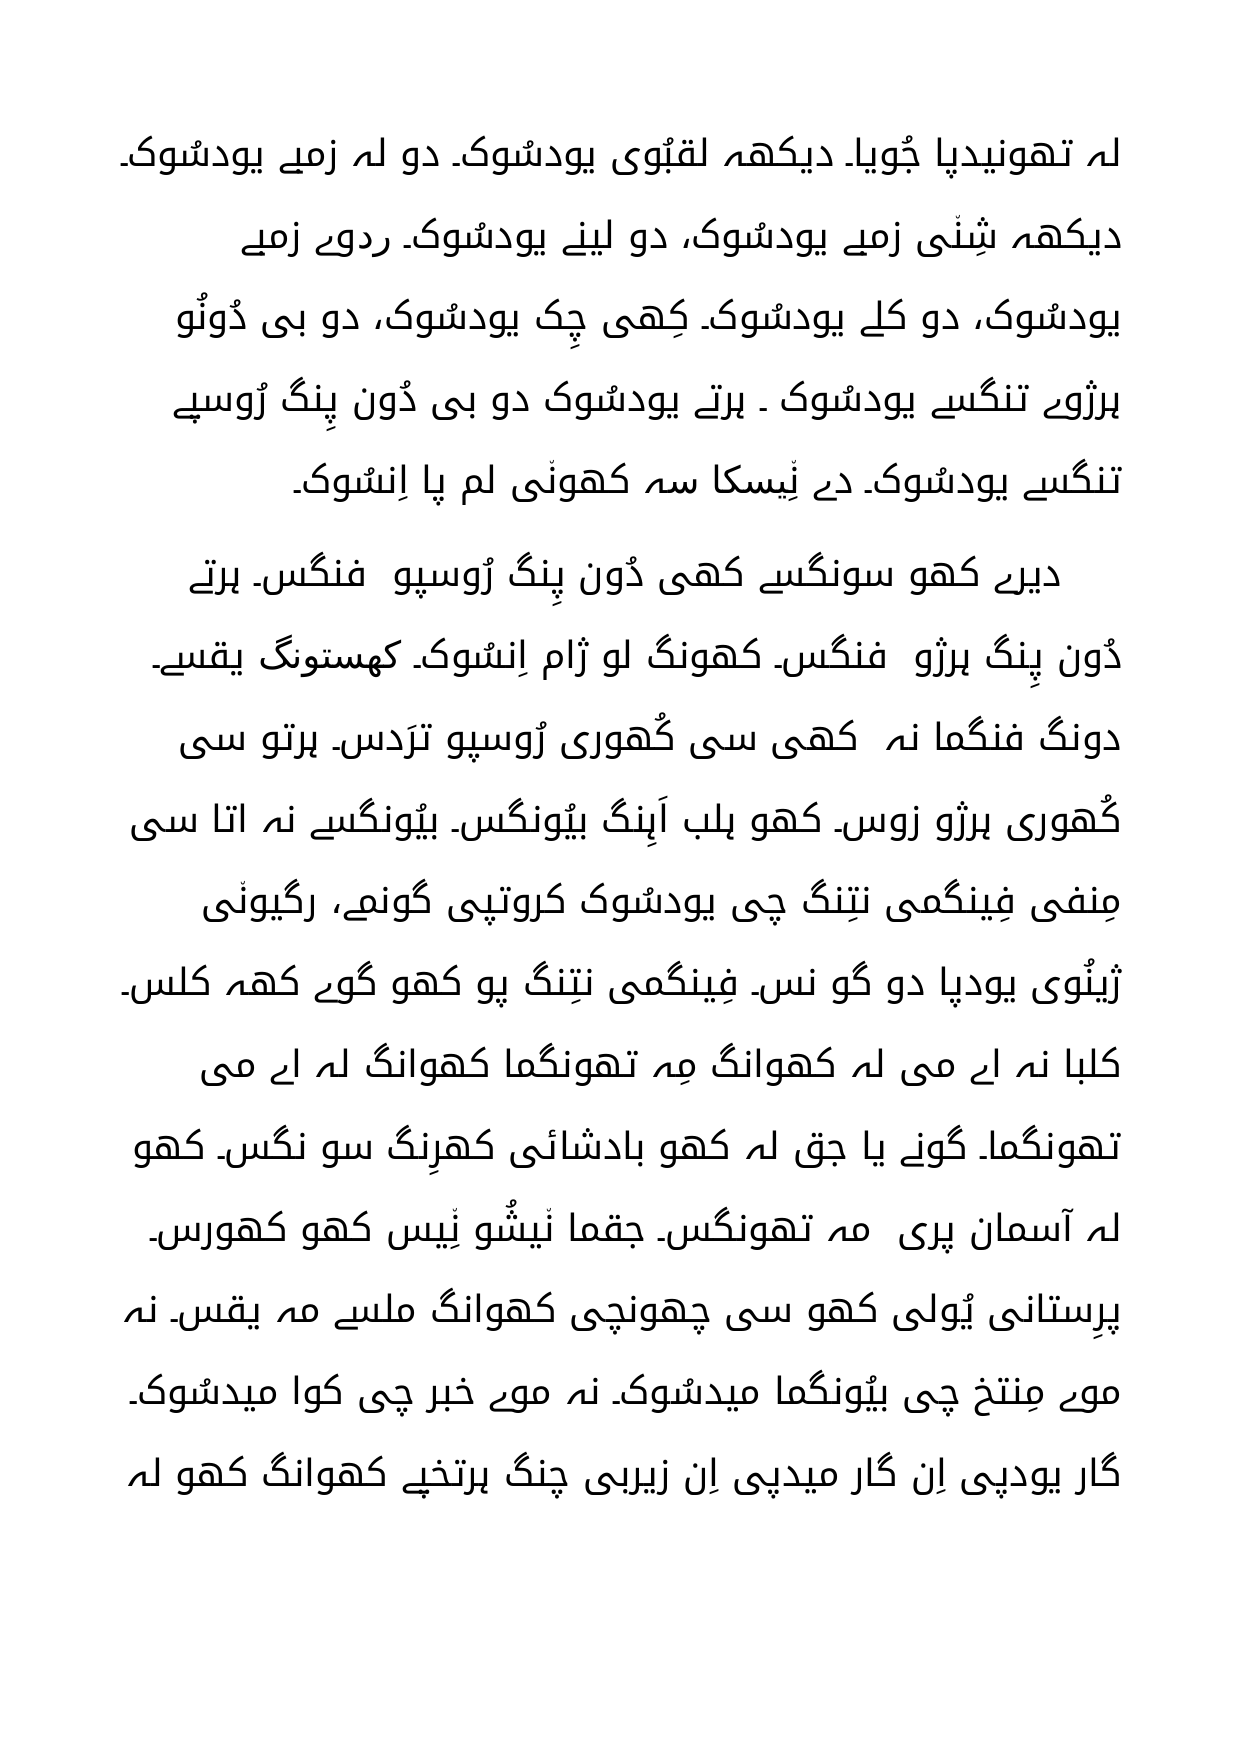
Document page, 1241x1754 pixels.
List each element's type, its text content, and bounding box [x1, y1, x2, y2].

text لہ تھونیدپا جُویا۔ دیکھہ لقبُوی یودسُوک۔ دو لہ زمبے یودسُوک۔ دیکھہ شِن٘ی زمبے یودسُوک، دو لینے یودسُوک۔ ردوے زمبے یودسُوک، دو کلے یودسُوک۔ کِھی چِک یودسُوک، دو بی دُونُو ہرژوے تنگسے یودسُوک ۔ ہرتے یودسُوک دو بی دُون پِنگ رُوسپے تنگسے یودسُوک۔ دے نِ٘یسکا سہ کھون٘ی لم پا اِنسُوک۔ [118, 118, 1122, 516]
text دیرے کھو سونگسے کھی دُون پِنگ رُوسپو فنگس۔ ہرتے دُون پِنگ ہرژو فنگس۔ کھونگ لو ژام اِنسُوک۔ کھستونگ یقسے۔ دونگ فنگما نہ کھی سی کُھوری رُوسپو ترَدس۔ ہرتو سی کُھوری ہرژو زوس۔ کھو ہلب اَہِنگ بیُونگس۔ بیُونگسے نہ اتا سی مِنفی فِینگمی نتِنگ چی یودسُوک کروتپی گونمے، رگیون٘ی ژینُوی یودپا دو گو نس۔ فِینگمی نتِنگ پو کھو گوے کھہ کلس۔ کلبا نہ اے می لہ کھوانگ مِہ تھونگما کھوانگ لہ اے می تھونگما۔ گونے یا جق لہ کھو بادشائی کھرِنگ سو نگس۔ کھو لہ آسمان پری مہ تھونگس۔ جقما ن٘یشُو نِ٘یس کھو کھورس۔ پرِستانی یُولی کھو سی چھونچی کھوانگ ملسے مہ یقس۔ نہ موے مِنتخ چی بیُونگما میدسُوک۔ نہ موے خبر چی کوا میدسُوک۔ گار یودپی اِن گار میدپی اِن زیربی چنگ ہرتخپے کھوانگ کھو لہ [118, 539, 1122, 1509]
